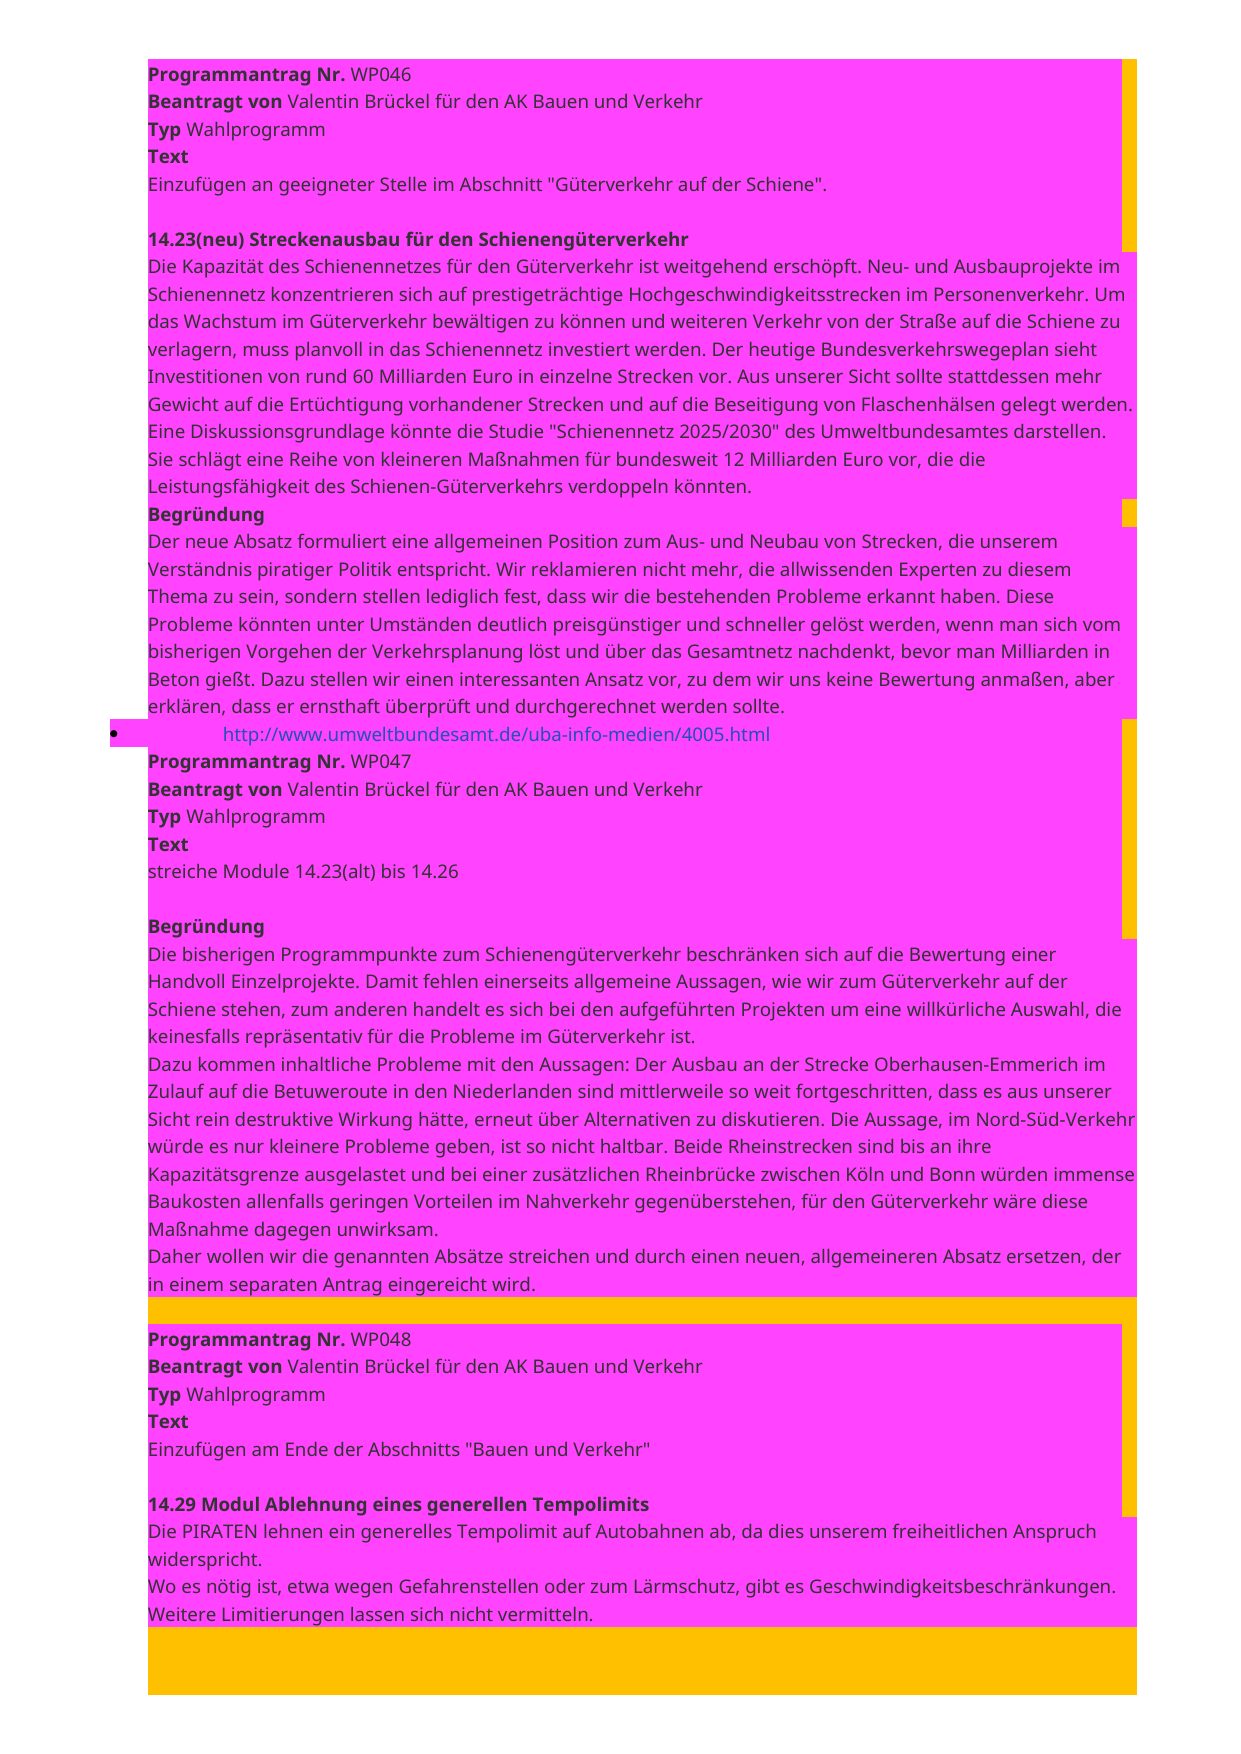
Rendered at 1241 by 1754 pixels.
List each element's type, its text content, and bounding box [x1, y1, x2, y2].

text Text [148, 829, 1122, 857]
text Die Kapazität des Schienennetzes für den Güterverkehr ist weitgehend erschöpft. Neu- und Ausbauprojekte im Schienennetz konzentrieren sich auf prestigeträchtige Hochgeschwindigkeitsstrecken im Personenverkehr. Um das Wachstum im Güterverkehr bewältigen zu können und weiteren Verkehr von der Straße auf die Schiene zu verlagern, muss planvoll in das Schienennetz investiert werden. Der heutige Bundesverkehrswegeplan sieht Investitionen von rund 60 Milliarden Euro in einzelne Strecken vor. Aus unserer Sicht sollte stattdessen mehr Gewicht auf die Ertüchtigung vorhandener Strecken und auf die Beseitigung von Flaschenhälsen gelegt werden. Eine Diskussionsgrundlage könnte die Studie "Schienennetz 2025/2030" des Umweltbundesamtes darstellen. Sie schlägt eine Reihe von kleineren Maßnahmen für bundesweit 12 Milliarden Euro vor, die die Leistungsfähigkeit des Schienen-Güterverkehrs verdoppeln könnten. [148, 252, 1137, 499]
text Dazu kommen inhaltliche Probleme mit den Aussagen: Der Ausbau an der Strecke Oberhausen-Emmerich im Zulauf auf die Betuweroute in den Niederlanden sind mittlerweile so weit fortgeschritten, dass es aus unserer Sicht rein destruktive Wirkung hätte, erneut über Alternativen zu diskutieren. Die Aussage, im Nord-Süd-Verkehr würde es nur kleinere Probleme geben, ist so nicht haltbar. Beide Rheinstrecken sind bis an ihre Kapazitätsgrenze ausgelastet und bei einer zusätzlichen Rheinbrücke zwischen Köln und Bonn würden immense Baukosten allenfalls geringen Vorteilen im Nahverkehr gegenüberstehen, für den Güterverkehr wäre diese Maßnahme dagegen unwirksam. [148, 1049, 1137, 1242]
text Text [148, 142, 1122, 169]
text 14.23(neu) Streckenausbau für den Schienengüterverkehr [148, 224, 1122, 252]
text 14.29 Modul Ablehnung eines generellen Tempolimits [148, 1489, 1122, 1517]
text Beantragt von Valentin Brückel für den AK Bauen und Verkehr [148, 774, 1122, 802]
text Begründung [148, 912, 1122, 939]
text Einzufügen an geeigneter Stelle im Abschnitt "Güterverkehr auf der Schiene". [148, 169, 1122, 197]
text Die bisherigen Programmpunkte zum Schienengüterverkehr beschränken sich auf die Bewertung einer Handvoll Einzelprojekte. Damit fehlen einerseits allgemeine Aussagen, wie wir zum Güterverkehr auf der Schiene stehen, zum anderen handelt es sich bei den aufgeführten Projekten um eine willkürliche Auswahl, die keinesfalls repräsentativ für die Probleme im Güterverkehr ist. [148, 939, 1137, 1049]
text Einzufügen am Ende der Abschnitts "Bauen und Verkehr" [148, 1434, 1122, 1462]
text Der neue Absatz formuliert eine allgemeinen Position zum Aus- und Neubau von Strecken, die unserem Verständnis piratiger Politik entspricht. Wir reklamieren nicht mehr, die allwissenden Experten zu diesem Thema zu sein, sondern stellen lediglich fest, dass wir die bestehenden Probleme erkannt haben. Diese Probleme könnten unter Umständen deutlich preisgünstiger und schneller gelöst werden, wenn man sich vom bisherigen Vorgehen der Verkehrsplanung löst und über das Gesamtnetz nachdenkt, bevor man Milliarden in Beton gießt. Dazu stellen wir einen interessanten Ansatz vor, zu dem wir uns keine Bewertung anmaßen, aber erklären, dass er ernsthaft überprüft und durchgerechnet werden sollte. [148, 527, 1137, 719]
text Daher wollen wir die genannten Absätze streichen und durch einen neuen, allgemeineren Absatz ersetzen, der in einem separaten Antrag eingereicht wird. [148, 1242, 1137, 1297]
text Begründung [148, 499, 1122, 527]
list http://www.umweltbundesamt.de/uba-info-medien/4005.html [110, 719, 1122, 747]
text Typ Wahlprogramm [148, 1379, 1122, 1407]
text Wo es nötig ist, etwa wegen Gefahrenstellen oder zum Lärmschutz, gibt es Geschwindigkeitsbeschränkungen. Weitere Limitierungen lassen sich nicht vermitteln. [148, 1572, 1137, 1627]
text Programmantrag Nr. WP046 [148, 59, 1122, 87]
text Beantragt von Valentin Brückel für den AK Bauen und Verkehr [148, 1352, 1122, 1379]
text Beantragt von Valentin Brückel für den AK Bauen und Verkehr [148, 87, 1122, 114]
text Die PIRATEN lehnen ein generelles Tempolimit auf Autobahnen ab, da dies unserem freiheitlichen Anspruch widerspricht. [148, 1517, 1137, 1572]
text Typ Wahlprogramm [148, 802, 1122, 829]
text Text [148, 1407, 1122, 1434]
text Typ Wahlprogramm [148, 114, 1122, 142]
text Programmantrag Nr. WP047 [148, 747, 1122, 774]
text Programmantrag Nr. WP048 [148, 1324, 1122, 1352]
text streiche Module 14.23(alt) bis 14.26 [148, 857, 1122, 884]
